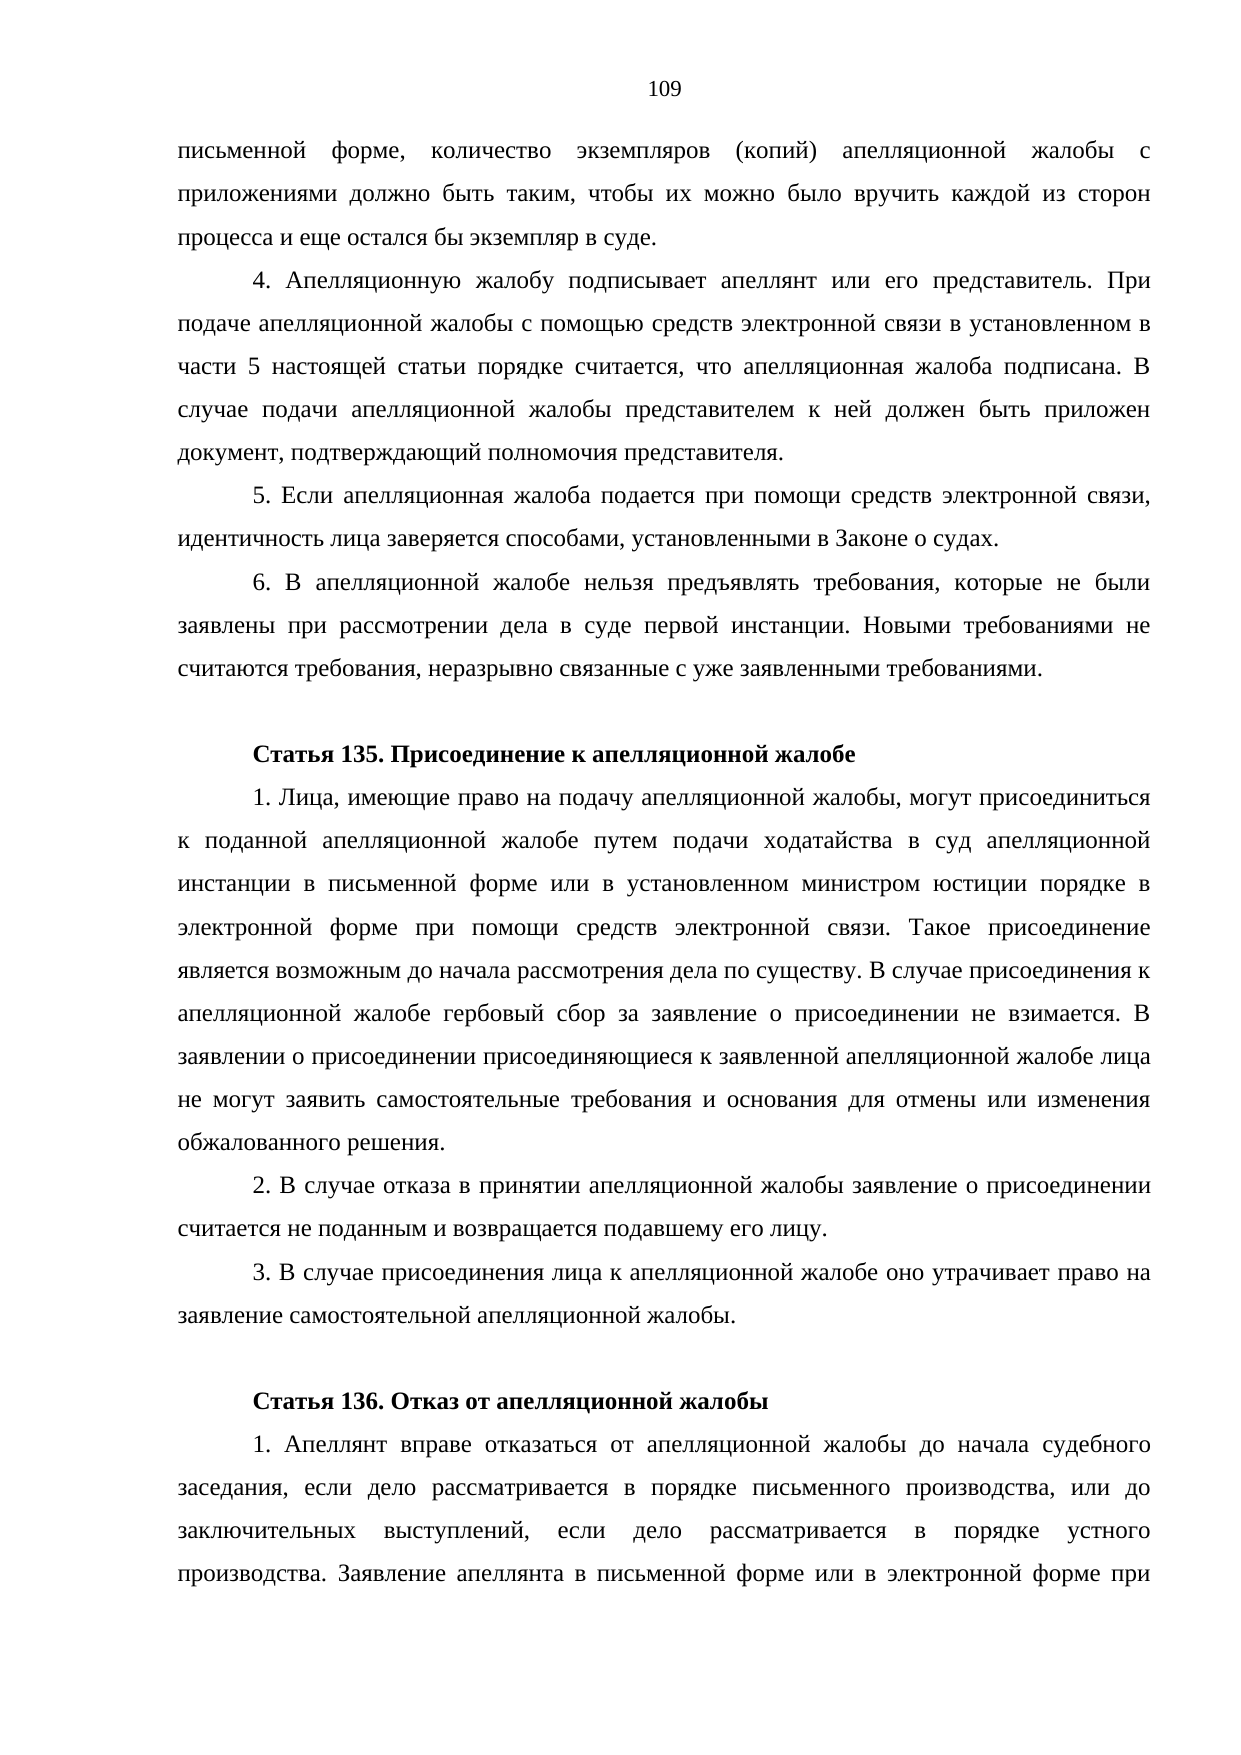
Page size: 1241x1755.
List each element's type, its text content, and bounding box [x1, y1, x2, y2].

text 4. Апелляционную жалобу подписывает апеллянт или его представитель. При подаче апелляционной жалобы с помощью средств электронной связи в установленном в части 5 настоящей статьи порядке считается, что апелляционная жалоба подписана. В случае подачи апелляционной жалобы представителем к ней должен быть приложен документ, подтверждающий полномочия представителя. [177, 265, 1152, 466]
text 1. Апеллянт вправе отказаться от апелляционной жалобы до начала судебного заседания, если дело рассматривается в порядке письменного производства, или до заключительных выступлений, если дело рассматривается в порядке устного производства. Заявление апеллянта в письменной форме или в электронной форме при [177, 1429, 1152, 1587]
text 5. Если апелляционная жалоба подается при помощи средств электронной связи, идентичность лица заверяется способами, установленными в Законе о судах. [177, 480, 1152, 552]
text 2. В случае отказа в принятии апелляционной жалобы заявление о присоединении считается не поданным и возвращается подавшему его лицу. [177, 1170, 1152, 1242]
text 3. В случае присоединения лица к апелляционной жалобе оно утрачивает право на заявление самостоятельной апелляционной жалобы. [177, 1257, 1152, 1328]
text Статья 135. Присоединение к апелляционной жалобе [177, 739, 1152, 768]
text письменной форме, количество экземпляров (копий) апелляционной жалобы с приложениями должно быть таким, чтобы их можно было вручить каждой из сторон процесса и еще остался бы экземпляр в суде. [177, 135, 1152, 250]
text 6. В апелляционной жалобе нельзя предъявлять требования, которые не были заявлены при рассмотрении дела в суде первой инстанции. Новыми требованиями не считаются требования, неразрывно связанные с уже заявленными требованиями. [177, 567, 1152, 682]
text Статья 136. Отказ от апелляционной жалобы [177, 1386, 1152, 1415]
text 1. Лица, имеющие право на подачу апелляционной жалобы, могут присоединиться к поданной апелляционной жалобе путем подачи ходатайства в суд апелляционной инстанции в письменной форме или в установленном министром юстиции порядке в электронной форме при помощи средств электронной связи. Такое присоединение является возможным до начала рассмотрения дела по существу. В случае присоединения к апелляционной жалобе гербовый сбор за заявление о присоединении не взимается. В заявлении о присоединении присоединяющиеся к заявленной апелляционной жалобе лица не могут заявить самостоятельные требования и основания для отмены или изменения обжалованного решения. [177, 782, 1152, 1156]
